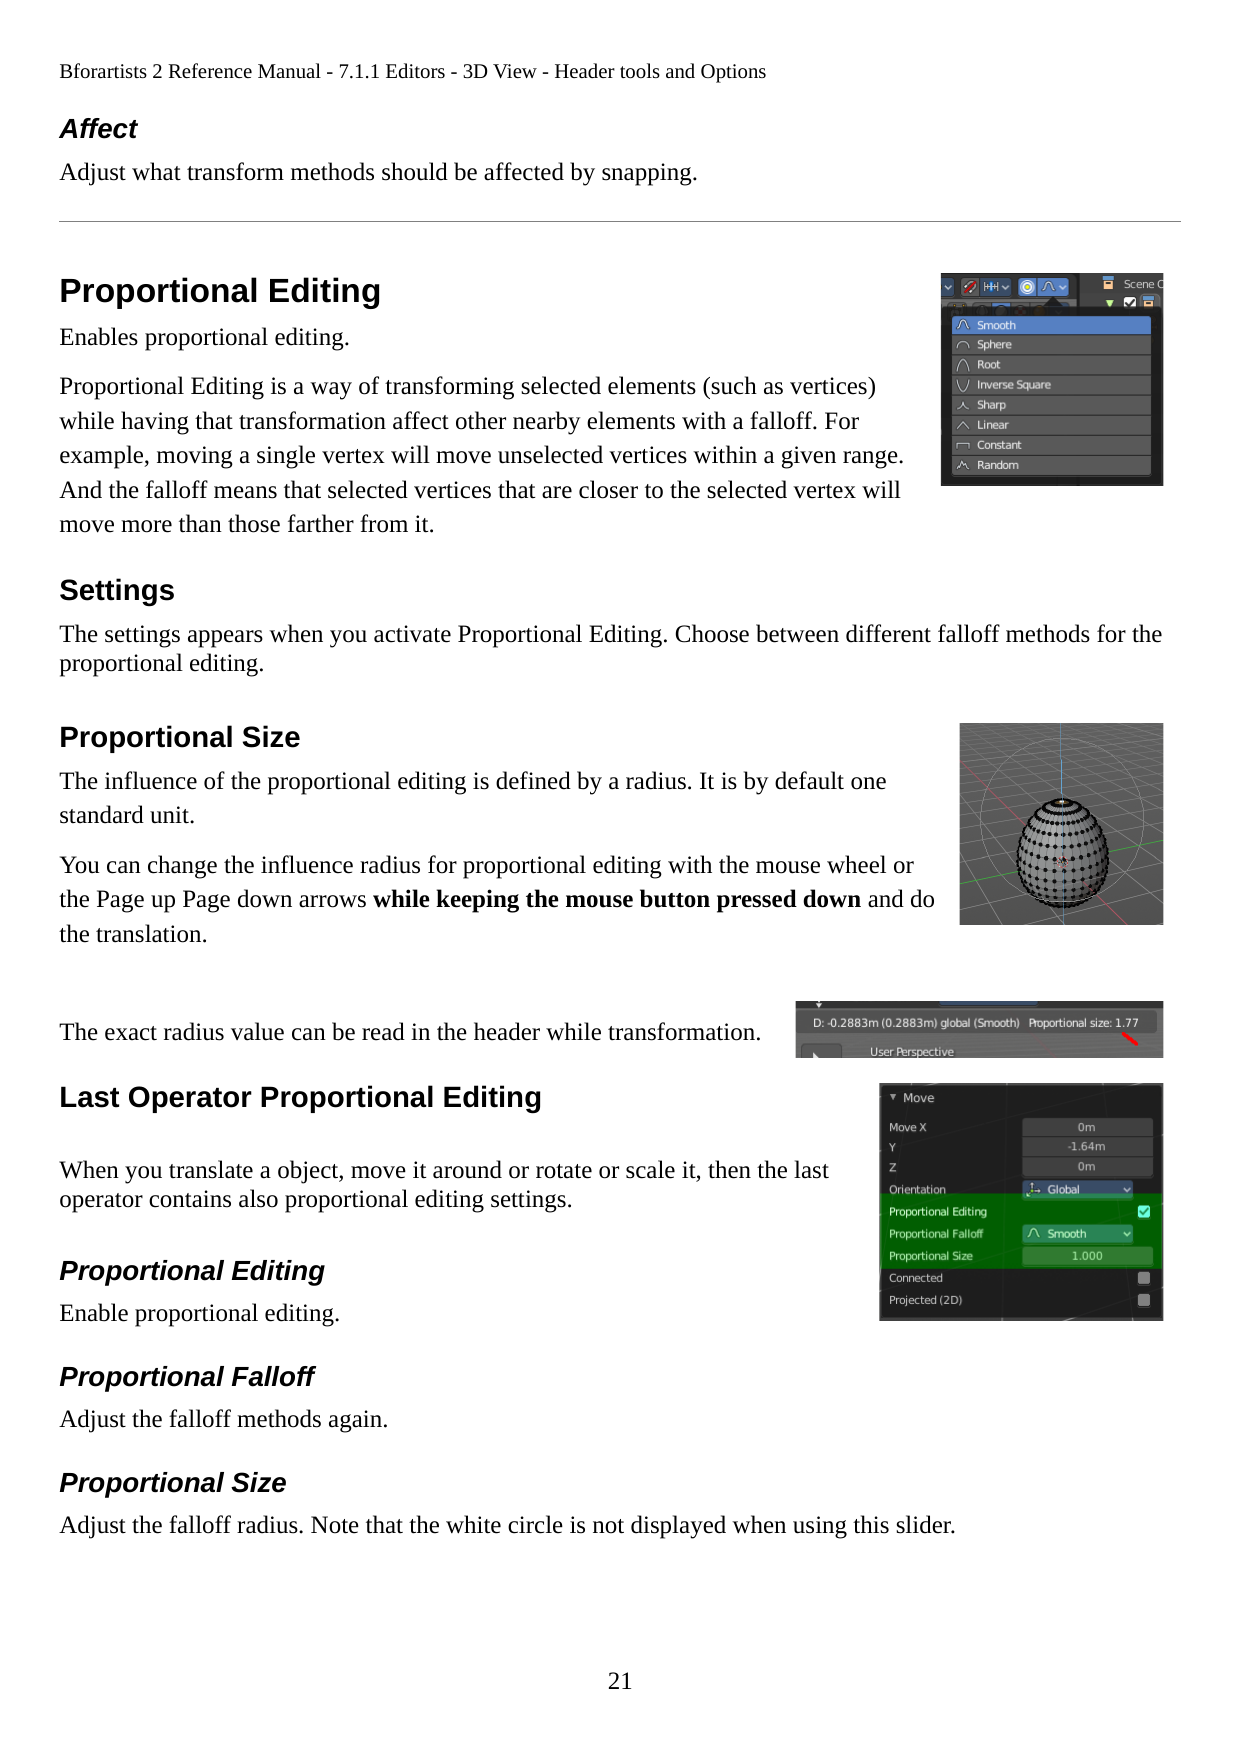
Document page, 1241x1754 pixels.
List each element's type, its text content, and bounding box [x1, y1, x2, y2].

picture [879, 1083, 1164, 1321]
subtitle [1164, 1254, 1181, 1286]
picture [940, 273, 1164, 486]
picture [795, 1001, 1164, 1058]
text The settings appears when you activate Proportional Editing. Choose between different falloff methods for the proportional editing. [59, 619, 1181, 677]
subtitle Settings [59, 573, 1181, 607]
subtitle Affect [59, 113, 1181, 144]
text The influence of the proportional editing is defined by a radius. It is by default one standard unit. [59, 766, 959, 829]
subtitle Last Operator Proportional Editing [59, 1080, 1181, 1114]
text Adjust what transform methods should be affected by snapping. [59, 157, 1181, 186]
subtitle Proportional Falloff [59, 1360, 1181, 1392]
subtitle Proportional Size [59, 1466, 1181, 1498]
text You can change the influence radius for proportional editing with the mouse wheel or the Page up Page down arrows while keeping the mouse button pressed down and do the translation. [59, 850, 1181, 947]
subtitle Proportional Editing [59, 1254, 879, 1286]
subtitle Proportional Size [59, 720, 1181, 754]
text Adjust the falloff methods again. [59, 1404, 1181, 1433]
text Enable proportional editing. [59, 1298, 1181, 1327]
text Enables proportional editing. [59, 322, 940, 351]
text The exact radius value can be read in the header while transformation. [59, 1017, 795, 1046]
text When you translate a object, move it around or rotate or scale it, then the last operator contains also proportional editing settings. [59, 1155, 879, 1213]
text Proportional Editing is a way of transforming selected elements (such as vertices) while having that transformation affect other nearby elements with a falloff. For example, moving a single vertex will move unselected vertices within a given range. And the falloff means that selected vertices that are closer to the selected vertex will move more than those farther from it. [59, 371, 1181, 538]
text Adjust the falloff radius. Note that the white circle is not displayed when using this slider. [59, 1510, 1181, 1539]
picture [959, 723, 1164, 925]
subtitle Proportional Editing [59, 271, 1181, 310]
